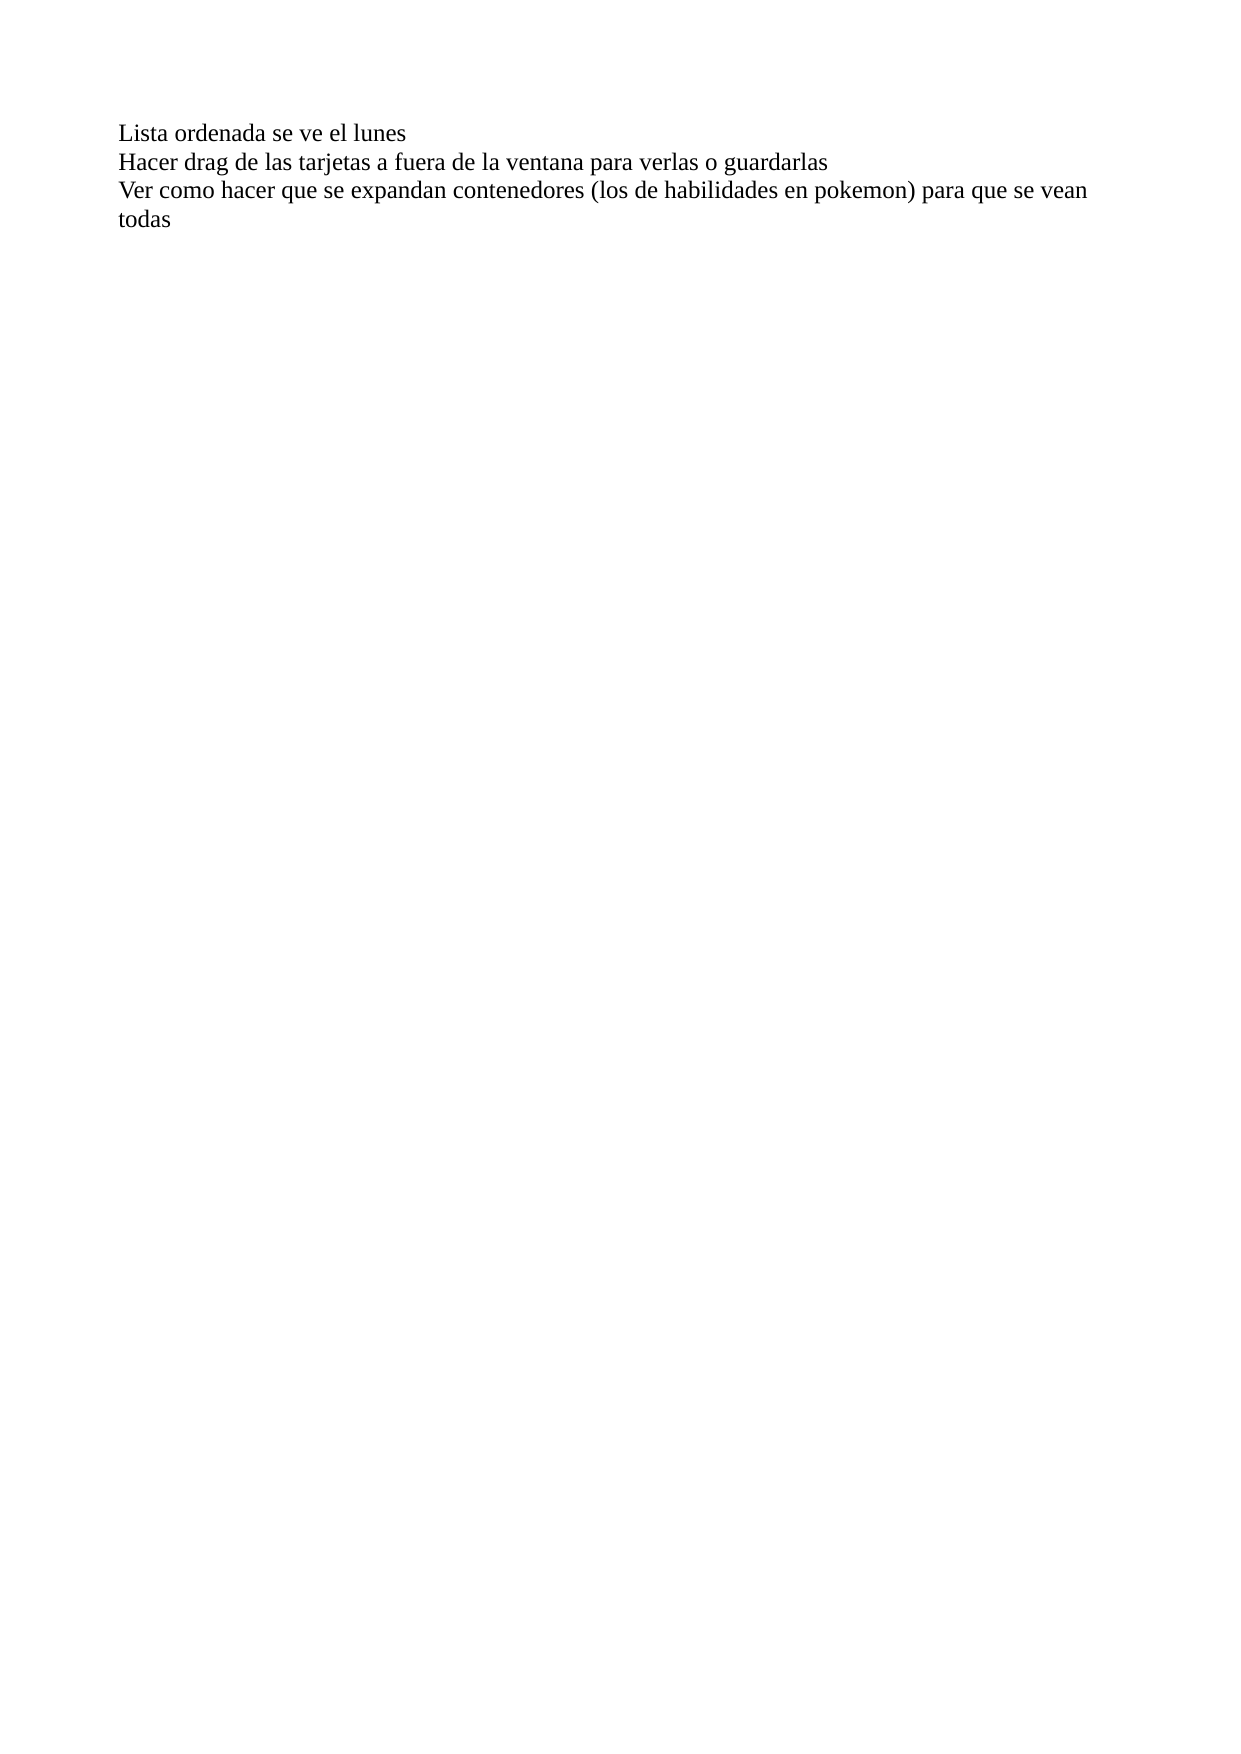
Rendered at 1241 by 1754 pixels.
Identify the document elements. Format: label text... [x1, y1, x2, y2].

text Ver como hacer que se expandan contenedores (los de habilidades en pokemon) para que se vean todas [118, 176, 1122, 233]
text Lista ordenada se ve el lunes [118, 118, 1122, 147]
text Hacer drag de las tarjetas a fuera de la ventana para verlas o guardarlas [118, 147, 1122, 176]
